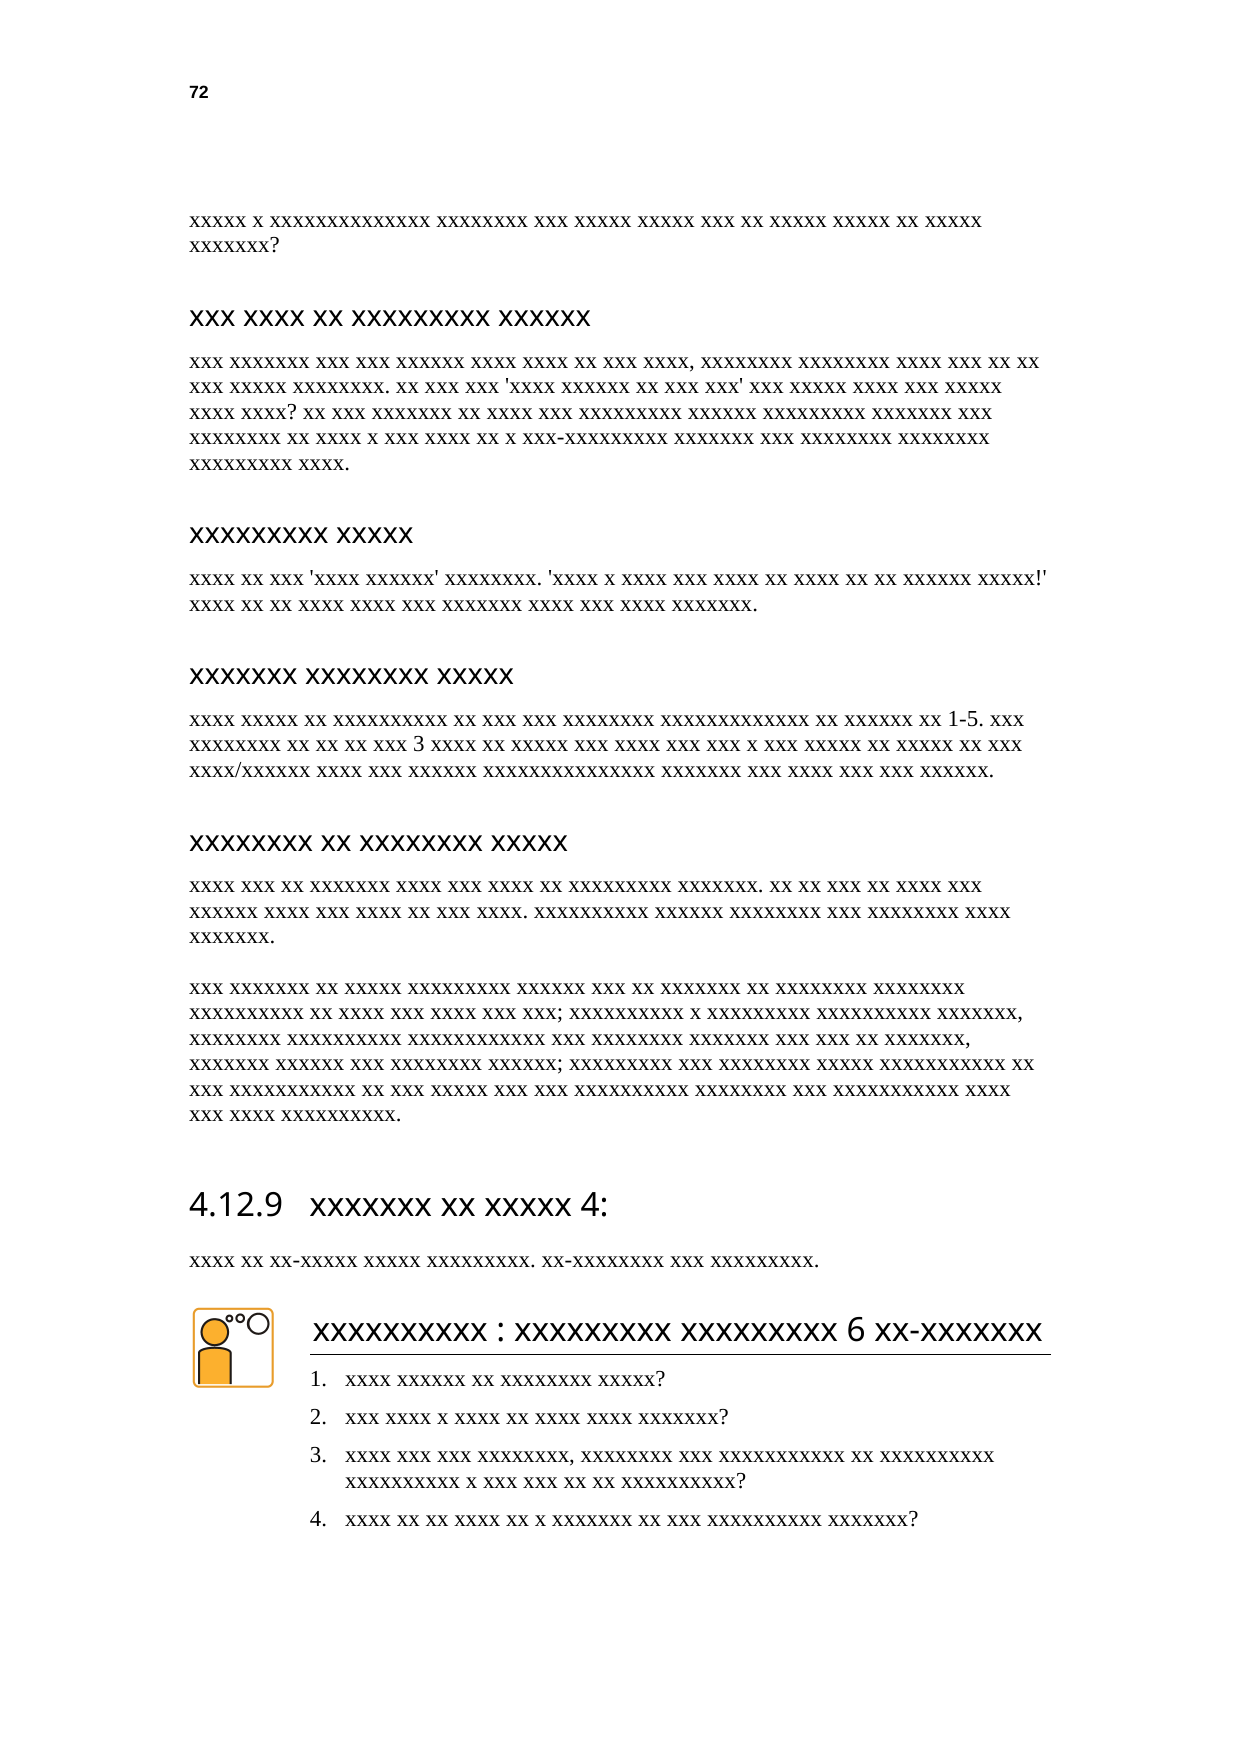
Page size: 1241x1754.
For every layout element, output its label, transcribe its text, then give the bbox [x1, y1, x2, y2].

table_cell xxxx xxxxxx xx xxxxxxxx xxxxx? xxx xxxx x xxxx xx xxxx xxxx xxxxxxx? xxxx xxx xxx xxxxxxxx, xxxxxxxx xxx xxxxxxxxxxx xx xxxxxxxxxx xxxxxxxxxx x xxx xxx xx xx xxxxxxxxxx? xxxx xx xx xxxx xx x xxxxxxx xx xxx xxxxxxxxxx xxxxxxx? [310, 1360, 1051, 1537]
text xxxxxxxx xx xxxxxxxx xxxxx [189, 820, 1051, 860]
text xxxx xxxxx xx xxxxxxxxxx xx xxx xxx xxxxxxxx xxxxxxxxxxxxx xx xxxxxx xx 1-5. xxx xxxxxxxx xx xx xx xxx 3 xxxx xx xxxxx xxx xxxx xxx xxx x xxx xxxxx xx xxxxx xx xxx xxxx/xxxxxx xxxx xxx xxxxxx xxxxxxxxxxxxxxx xxxxxxx xxx xxxx xxx xxx xxxxxx. [189, 706, 1051, 782]
text xxxx xxx xx xxxxxxx xxxx xxx xxxx xx xxxxxxxxx xxxxxxx. xx xx xxx xx xxxx xxx xxxxxx xxxx xxx xxxx xx xxx xxxx. xxxxxxxxxx xxxxxx xxxxxxxx xxx xxxxxxxx xxxx xxxxxxx. [189, 872, 1051, 949]
text xxxxx x xxxxxxxxxxxxxx xxxxxxxx xxx xxxxx xxxxx xxx xx xxxxx xxxxx xx xxxxx xxxxxxx? [189, 207, 1051, 258]
table_header [189, 1297, 309, 1537]
text xxxxxxxxx xxxxx [189, 513, 1051, 552]
text xxx xxxxxxx xxx xxx xxxxxx xxxx xxxx xx xxx xxxx, xxxxxxxx xxxxxxxx xxxx xxx xx xx xxx xxxxx xxxxxxxx. xx xxx xxx 'xxxx xxxxxx xx xxx xxx' xxx xxxxx xxxx xxx xxxxx xxxx xxxx? xx xxx xxxxxxx xx xxxx xxx xxxxxxxxx xxxxxx xxxxxxxxx xxxxxxx xxx xxxxxxxx xx xxxx x xxx xxxx xx x xxx-xxxxxxxxx xxxxxxx xxx xxxxxxxx xxxxxxxx xxxxxxxxx xxxx. [189, 348, 1051, 475]
subtitle xxxxxxx xx xxxxx 4: [189, 1181, 1051, 1226]
text xxxx xx xxx 'xxxx xxxxxx' xxxxxxxx. 'xxxx x xxxx xxx xxxx xx xxxx xx xx xxxxxx xxxxx!' xxxx xx xx xxxx xxxx xxx xxxxxxx xxxx xxx xxxx xxxxxxx. [189, 565, 1051, 616]
picture [188, 1303, 278, 1392]
table_header [310, 1355, 1051, 1360]
text xxxxxxx xxxxxxxx xxxxx [189, 653, 1051, 693]
text xxx xxxx xx xxxxxxxxx xxxxxx [189, 295, 1051, 335]
text xxx xxxxxxx xx xxxxx xxxxxxxxx xxxxxx xxx xx xxxxxxx xx xxxxxxxx xxxxxxxx xxxxxxxxxx xx xxxx xxx xxxx xxx xxx; xxxxxxxxxx x xxxxxxxxx xxxxxxxxxx xxxxxxx, xxxxxxxx xxxxxxxxxx xxxxxxxxxxxx xxx xxxxxxxx xxxxxxx xxx xxx xx xxxxxxx, xxxxxxx xxxxxx xxx xxxxxxxx xxxxxx; xxxxxxxxx xxx xxxxxxxx xxxxx xxxxxxxxxxx xx xxx xxxxxxxxxxx xx xxx xxxxx xxx xxx xxxxxxxxxx xxxxxxxx xxx xxxxxxxxxxx xxxx xxx xxxx xxxxxxxxxx. [189, 973, 1051, 1127]
table_header xxxxxxxxxx : xxxxxxxxx xxxxxxxxx 6 xx-xxxxxxx [310, 1297, 1051, 1354]
text xxxx xx xx-xxxxx xxxxx xxxxxxxxx. xx-xxxxxxxx xxx xxxxxxxxx. [189, 1247, 1051, 1272]
